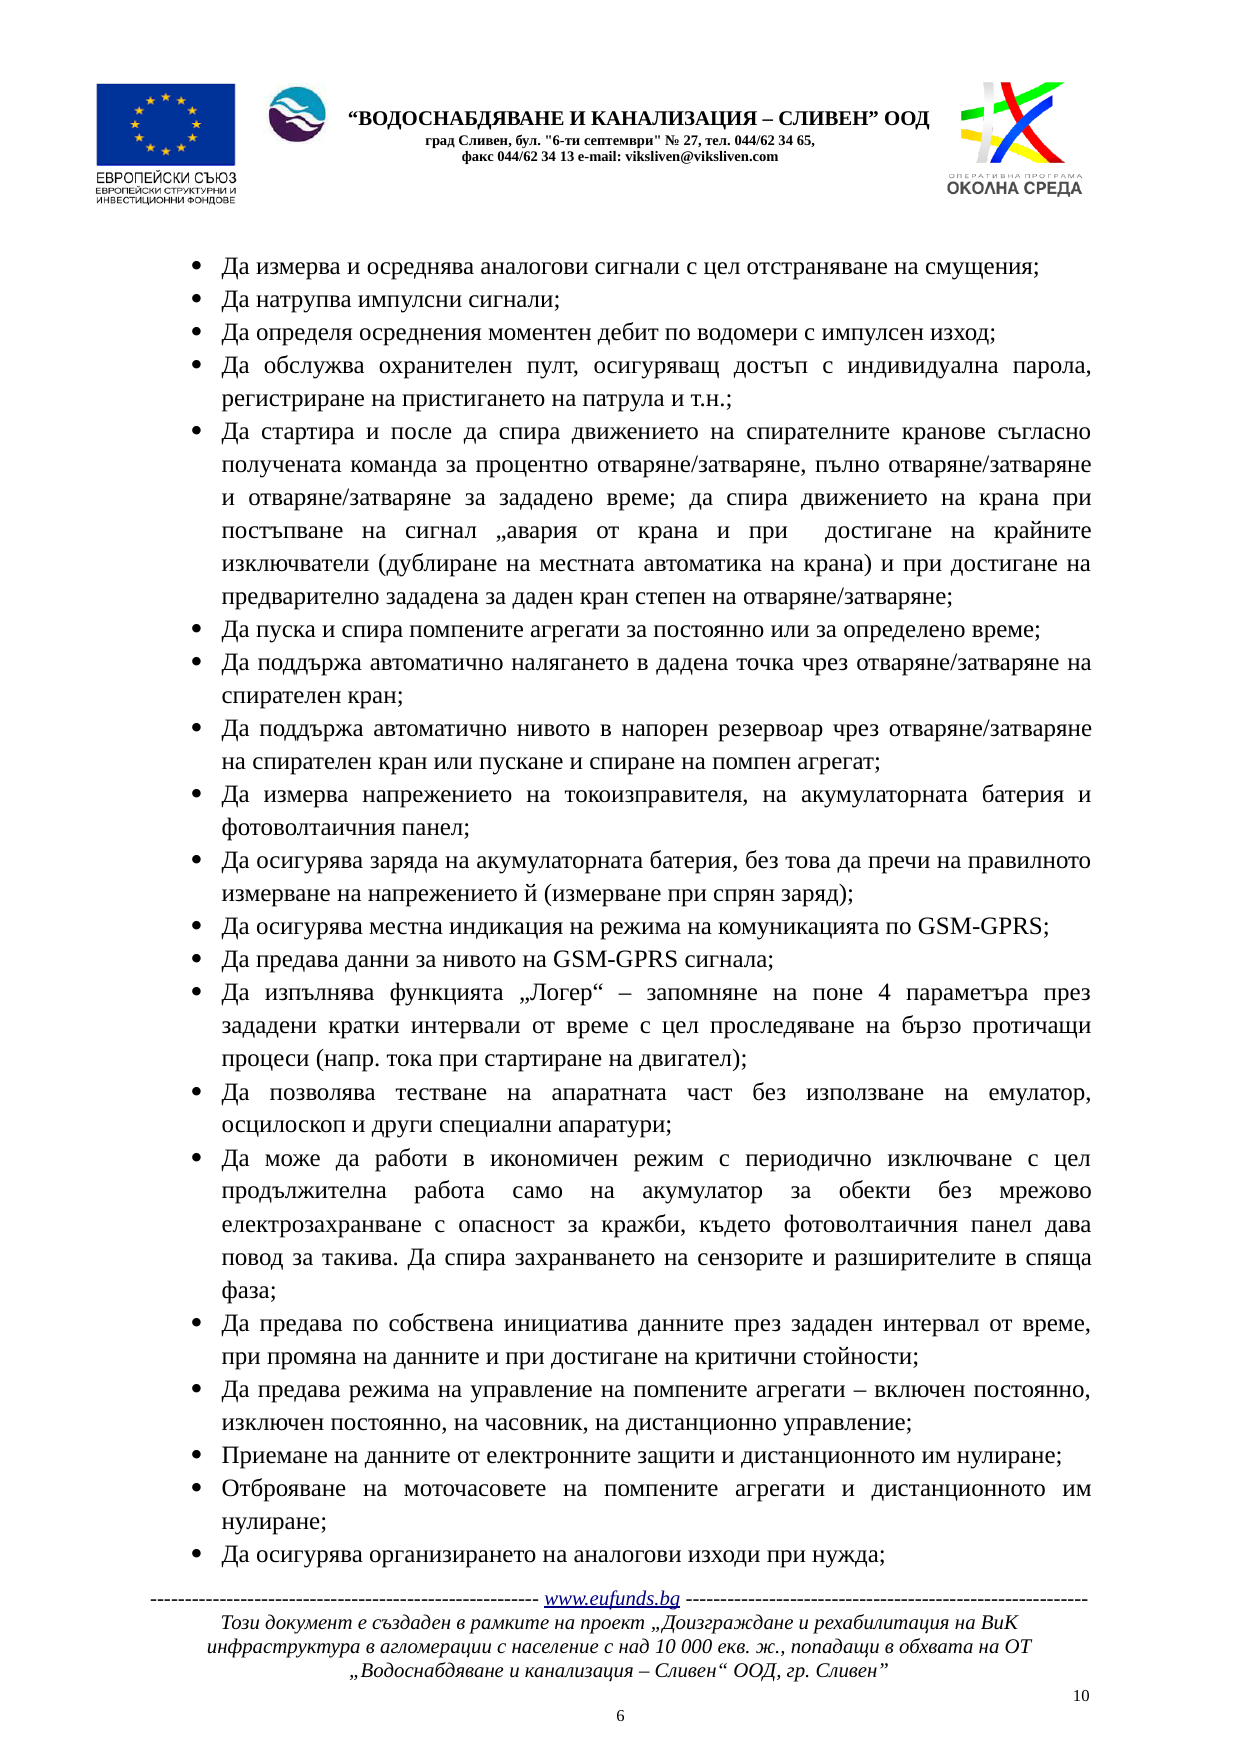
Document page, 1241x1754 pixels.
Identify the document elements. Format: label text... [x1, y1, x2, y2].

list Да позволява тестване на апаратната част без използване на емулатор, осцилоскоп и други специални апаратури; [192, 1077, 1092, 1138]
list Да предава по собствена инициатива данните през зададен интервал от време, при промяна на данните и при достигане на критични стойности; [192, 1308, 1092, 1369]
list Отброяване на моточасовете на помпените агрегати и дистанционното им нулиране; [192, 1473, 1092, 1534]
list Да изпълнява функцията „Логер“ – запомняне на поне 4 параметъра през зададени кратки интервали от време с цел проследяване на бързо протичащи процеси (напр. тока при стартиране на двигател); [192, 977, 1092, 1072]
list Да стартира и после да спира движението на спирателните кранове съгласно получената команда за процентно отваряне/затваряне, пълно отваряне/затваряне и отваряне/затваряне за зададено време; да спира движението на крана при постъпване на сигнал „авария от крана и при достигане на крайните изключватели (дублиране на местната автоматика на крана) и при достигане на предварително зададена за даден кран степен на отваряне/затваряне; [192, 416, 1092, 610]
list Да пуска и спира помпените агрегати за постоянно или за определено време; [192, 614, 1092, 643]
list Да осигурява местна индикация на режима на комуникацията по GSM-GPRS; [192, 911, 1092, 940]
list Приемане на данните от електронните защити и дистанционното им нулиране; [192, 1440, 1092, 1468]
list Да определя осреднения моментен дебит по водомери с импулсен изход; [192, 317, 1092, 346]
list Да поддържа автоматично налягането в дадена точка чрез отваряне/затваряне на спирателен кран; [192, 647, 1092, 709]
list Да обслужва охранителен пулт, осигуряващ достъп с индивидуална парола, регистриране на пристигането на патрула и т.н.; [192, 350, 1092, 412]
list Да измерва напрежението на токоизправителя, на акумулаторната батерия и фотоволтаичния панел; [192, 779, 1092, 841]
list Да осигурява заряда на акумулаторната батерия, без това да пречи на правилното измерване на напрежението й (измерване при спрян заряд); [192, 845, 1092, 907]
list Да измерва и осреднява аналогови сигнали с цел отстраняване на смущения; [192, 251, 1092, 280]
list Да натрупва импулсни сигнали; [192, 284, 1092, 313]
list Да предава режима на управление на помпените агрегати – включен постоянно, изключен постоянно, на часовник, на дистанционно управление; [192, 1374, 1092, 1436]
list Да може да работи в икономичен режим с периодично изключване с цел продължителна работа само на акумулатор за обекти без мрежово електрозахранване с опасност за кражби, където фотоволтаичния панел дава повод за такива. Да спира захранването на сензорите и разширителите в спяща фаза; [192, 1143, 1092, 1303]
list Да предава данни за нивото на GSM-GPRS сигнала; [192, 944, 1092, 973]
list Да осигурява организирането на аналогови изходи при нужда; [192, 1539, 1092, 1568]
list Да поддържа автоматично нивото в напорен резервоар чрез отваряне/затваряне на спирателен кран или пускане и спиране на помпен агрегат; [192, 713, 1092, 775]
